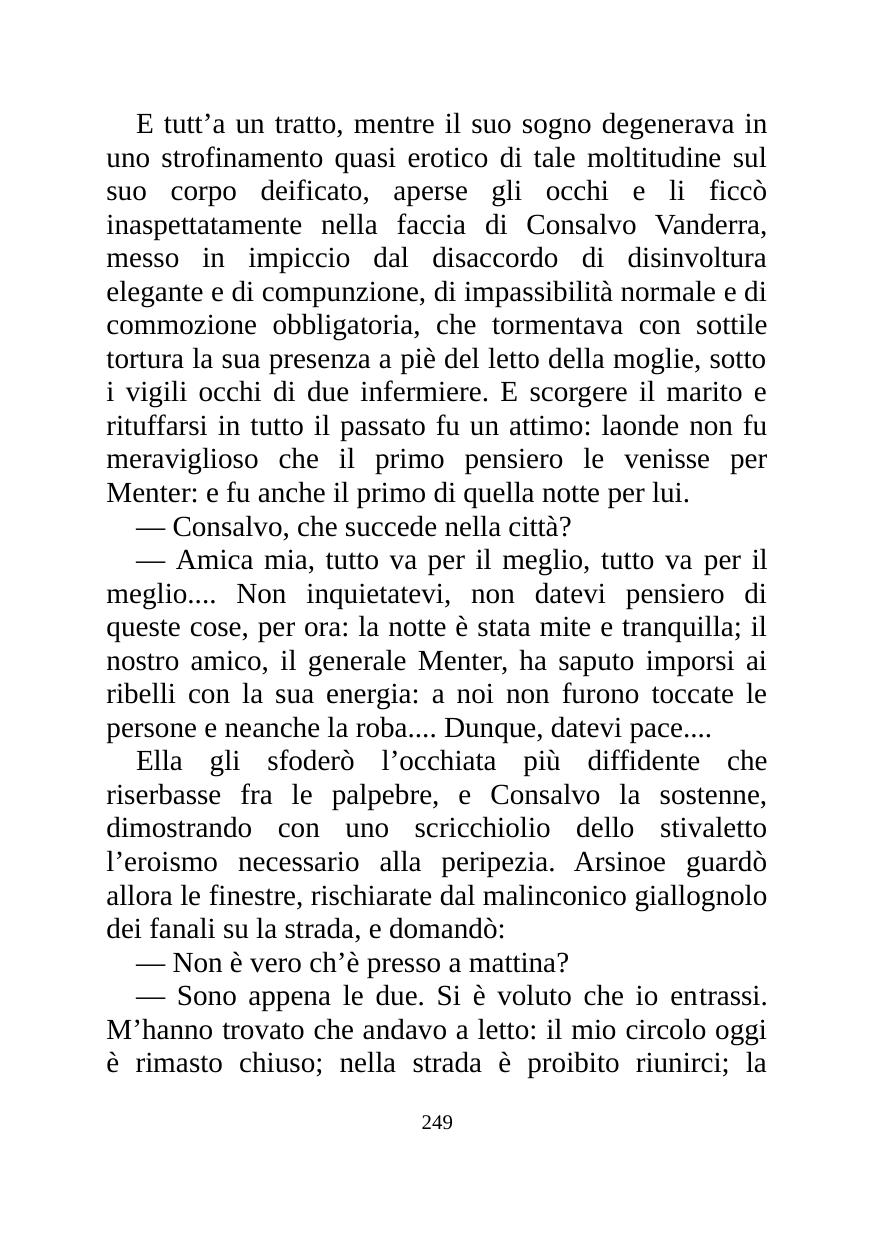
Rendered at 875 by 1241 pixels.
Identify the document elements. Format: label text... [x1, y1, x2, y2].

text — Sono appena le due. Si è voluto che io entrassi. M’hanno trovato che andavo a letto: il mio circolo oggi è rimasto chiuso; nella strada è proibito riunirci; la [106, 978, 768, 1079]
text — Amica mia, tutto va per il meglio, tutto va per il meglio.... Non inquietatevi, non datevi pensiero di queste cose, per ora: la notte è stata mite e tranquilla; il nostro amico, il generale Menter, ha saputo imporsi ai ribelli con la sua energia: a noi non furono toccate le persone e neanche la roba.... Dunque, datevi pace.... [106, 542, 768, 743]
text — Consalvo, che succede nella città? [106, 509, 768, 542]
text Ella gli sfoderò l’occhiata più diffidente che riserbasse fra le palpebre, e Consalvo la sostenne, dimostrando con uno scricchiolio dello stivaletto l’eroismo necessario alla peripezia. Arsinoe guardò allora le finestre, rischiarate dal malinconico giallognolo dei fanali su la strada, e domandò: [106, 743, 768, 945]
text — Non è vero ch’è presso a mattina? [106, 945, 768, 978]
text E tutt’a un tratto, mentre il suo sogno degenerava in uno strofinamento quasi erotico di tale moltitudine sul suo corpo deificato, aperse gli occhi e li ficcò inaspettatamente nella faccia di Consalvo Vanderra, messo in impiccio dal disaccordo di disinvoltura elegante e di compunzione, di impassibilità normale e di commozione obbligatoria, che tormentava con sottile tortura la sua presenza a piè del letto della moglie, sotto i vigili occhi di due infermiere. E scorgere il marito e rituffarsi in tutto il passato fu un attimo: laonde non fu meraviglioso che il primo pensiero le venisse per Menter: e fu anche il primo di quella notte per lui. [106, 106, 768, 509]
